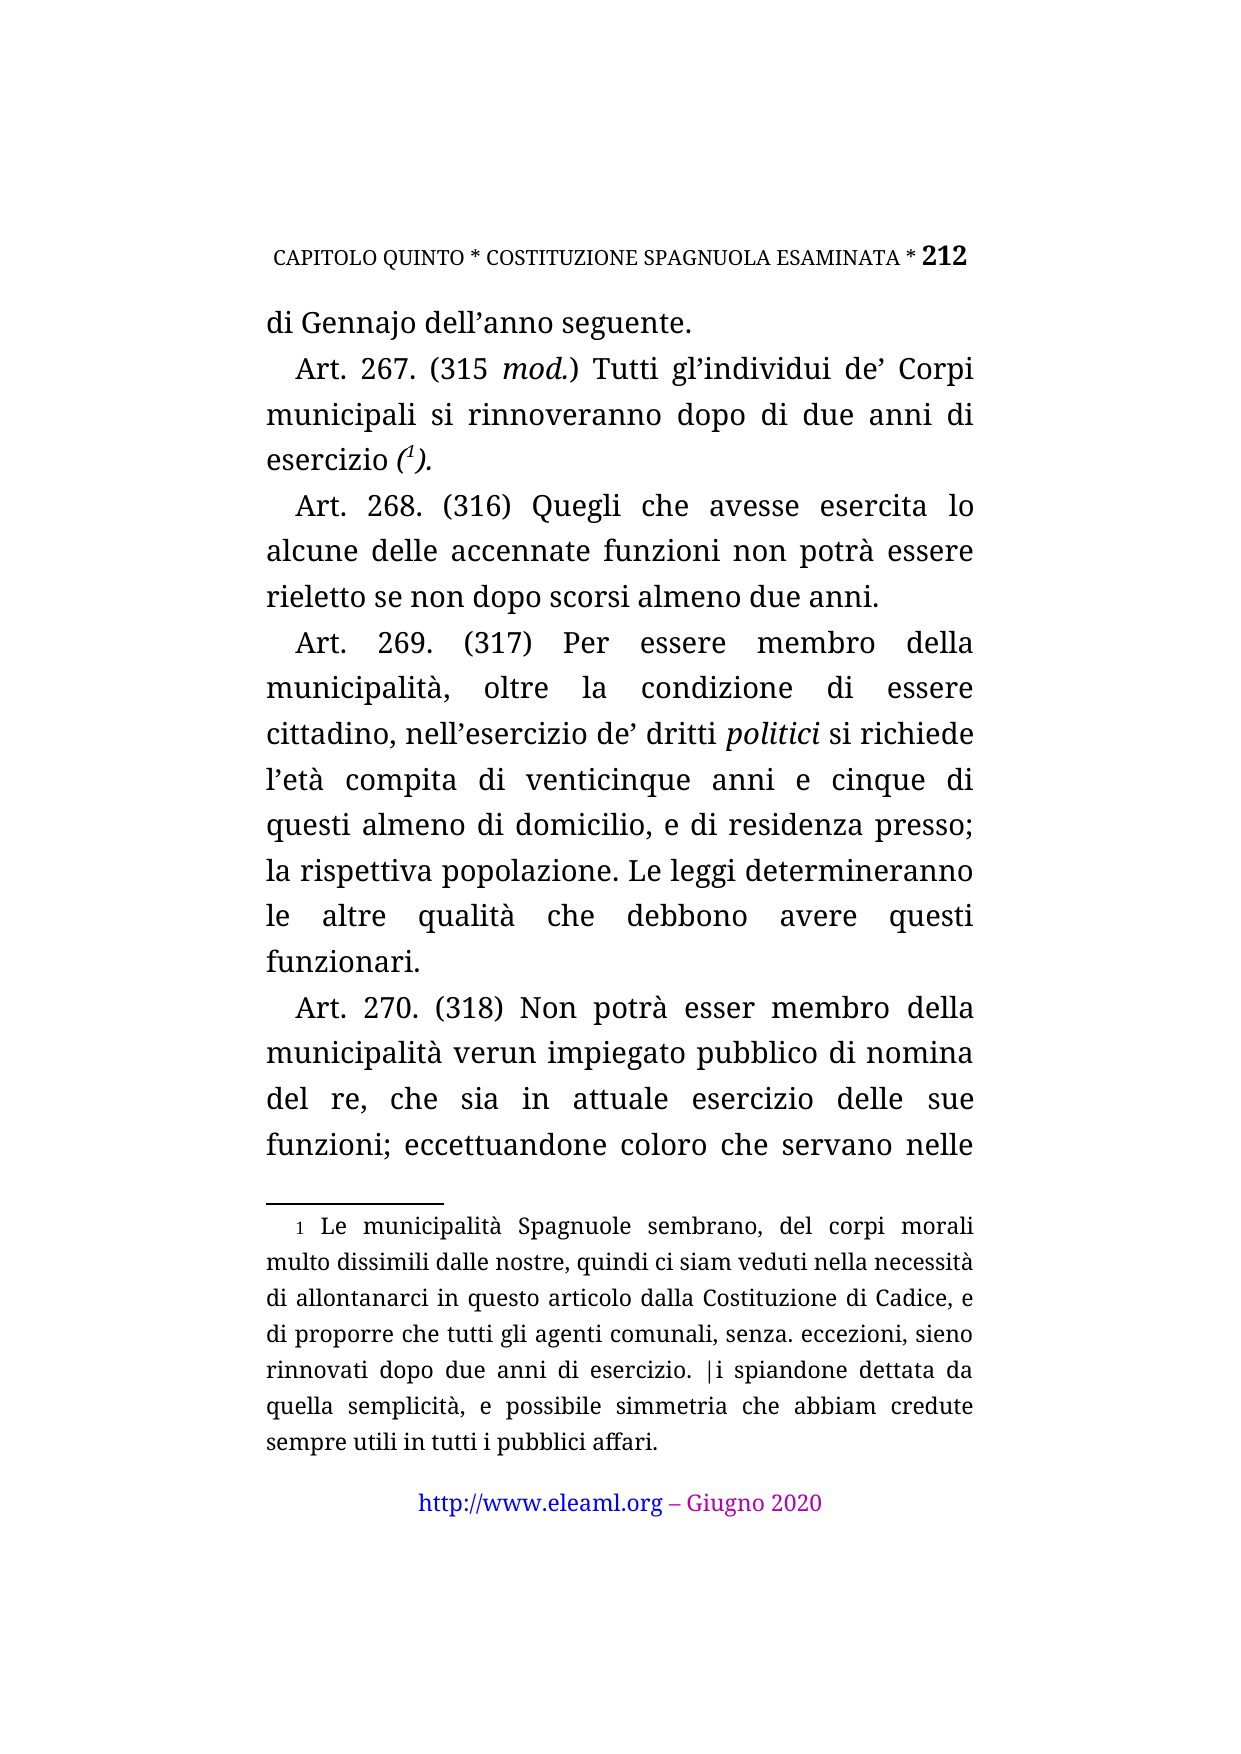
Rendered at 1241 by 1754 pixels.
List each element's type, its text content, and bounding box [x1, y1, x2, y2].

text Le municipalità Spagnuole sembrano, del corpi morali multo dissimili dalle nostre, quindi ci siam veduti nella necessità di allontanarci in questo articolo dalla Costituzione di Cadice, e di proporre che tutti gli agenti comunali, senza. eccezioni, sieno rinnovati dopo due anni di esercizio. |i spiandone dettata da quella semplicità, e possibile simmetria che abbiam credute sempre utili in tutti i pubblici affari. [266, 1210, 974, 1457]
text Art. 270. (318) Non potrà esser membro della municipalità verun impiegato pubblico di nomina del re, che sia in attuale esercizio delle sue funzioni; eccettuandone coloro che servano nelle [266, 987, 974, 1163]
text di Gennajo dell’anno seguente. [266, 303, 974, 342]
text Art. 268. (316) Quegli che avesse esercita lo alcune delle accennate funzioni non potrà essere rieletto se non dopo scorsi almeno due anni. [266, 485, 974, 616]
text Art. 267. (315 mod.) Tutti gl’individui de’ Corpi municipali si rinnoveranno dopo di due anni di esercizio (). [266, 348, 974, 479]
text Art. 269. (317) Per essere membro della municipalità, oltre la condizione di essere cittadino, nell’esercizio de’ dritti politici si richiede l’età compita di venticinque anni e cinque di questi almeno di domicilio, e di residenza presso; la rispettiva popolazione. Le leggi determineranno le altre qualità che debbono avere questi funzionari. [266, 622, 974, 981]
